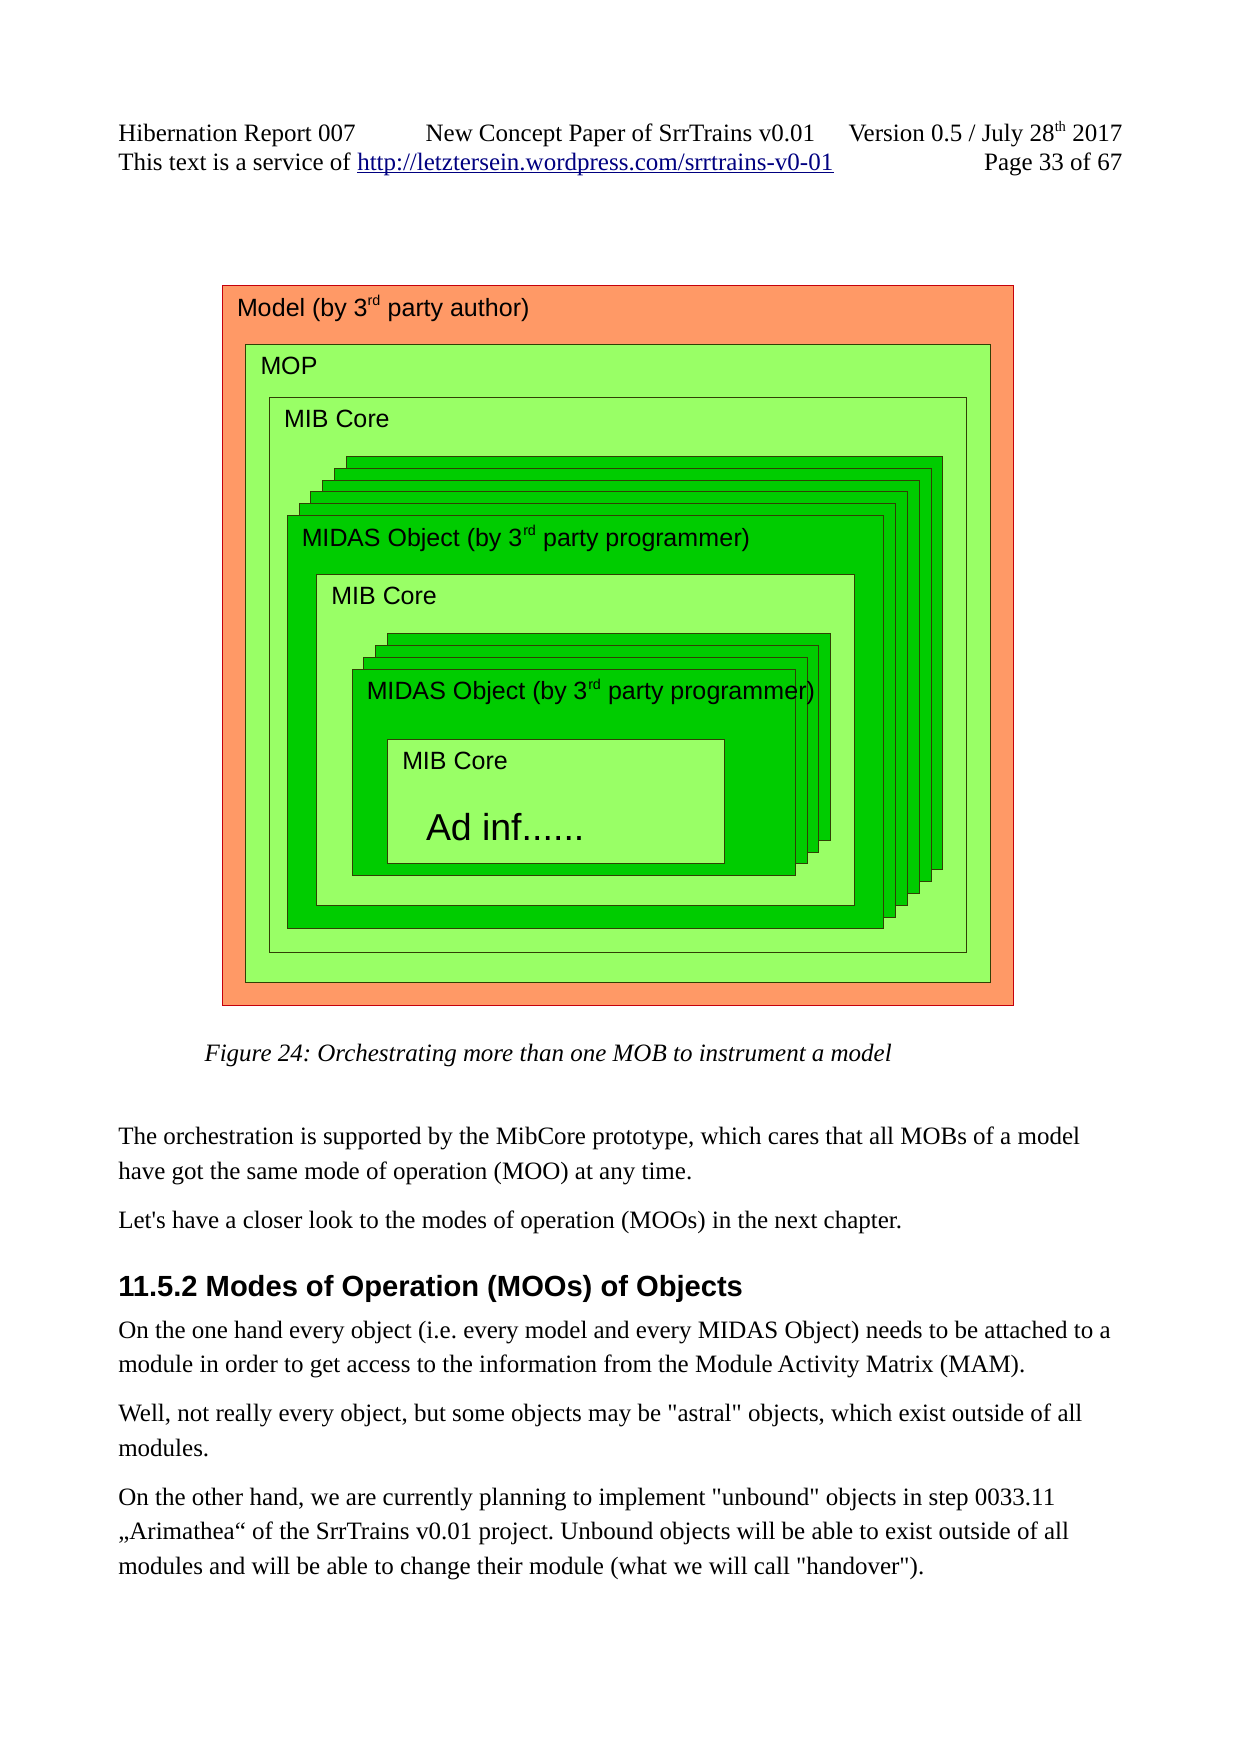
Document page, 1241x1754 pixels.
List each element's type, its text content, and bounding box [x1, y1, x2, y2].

text Figure 24: Orchestrating more than one MOB to instrument a model [204, 267, 1036, 1067]
text On the other hand, we are currently planning to implement "unbound" objects in step 0033.11 „Arimathea“ of the SrrTrains v0.01 project. Unbound objects will be able to exist outside of all modules and will be able to change their module (what we will call "handover"). [118, 1482, 1122, 1579]
text The orchestration is supported by the MibCore prototype, which cares that all MOBs of a model have got the same mode of operation (MOO) at any time. [118, 1121, 1122, 1185]
subtitle 11.5.2 Modes of Operation (MOOs) of Objects [118, 1269, 1122, 1302]
text Let's have a closer look to the modes of operation (MOOs) in the next chapter. [118, 1205, 1122, 1234]
text Well, not really every object, but some objects may be "astral" objects, which exist outside of all modules. [118, 1398, 1122, 1461]
text On the one hand every object (i.e. every model and every MIDAS Object) needs to be attached to a module in order to get access to the information from the Module Activity Matrix (MAM). [118, 1315, 1122, 1378]
